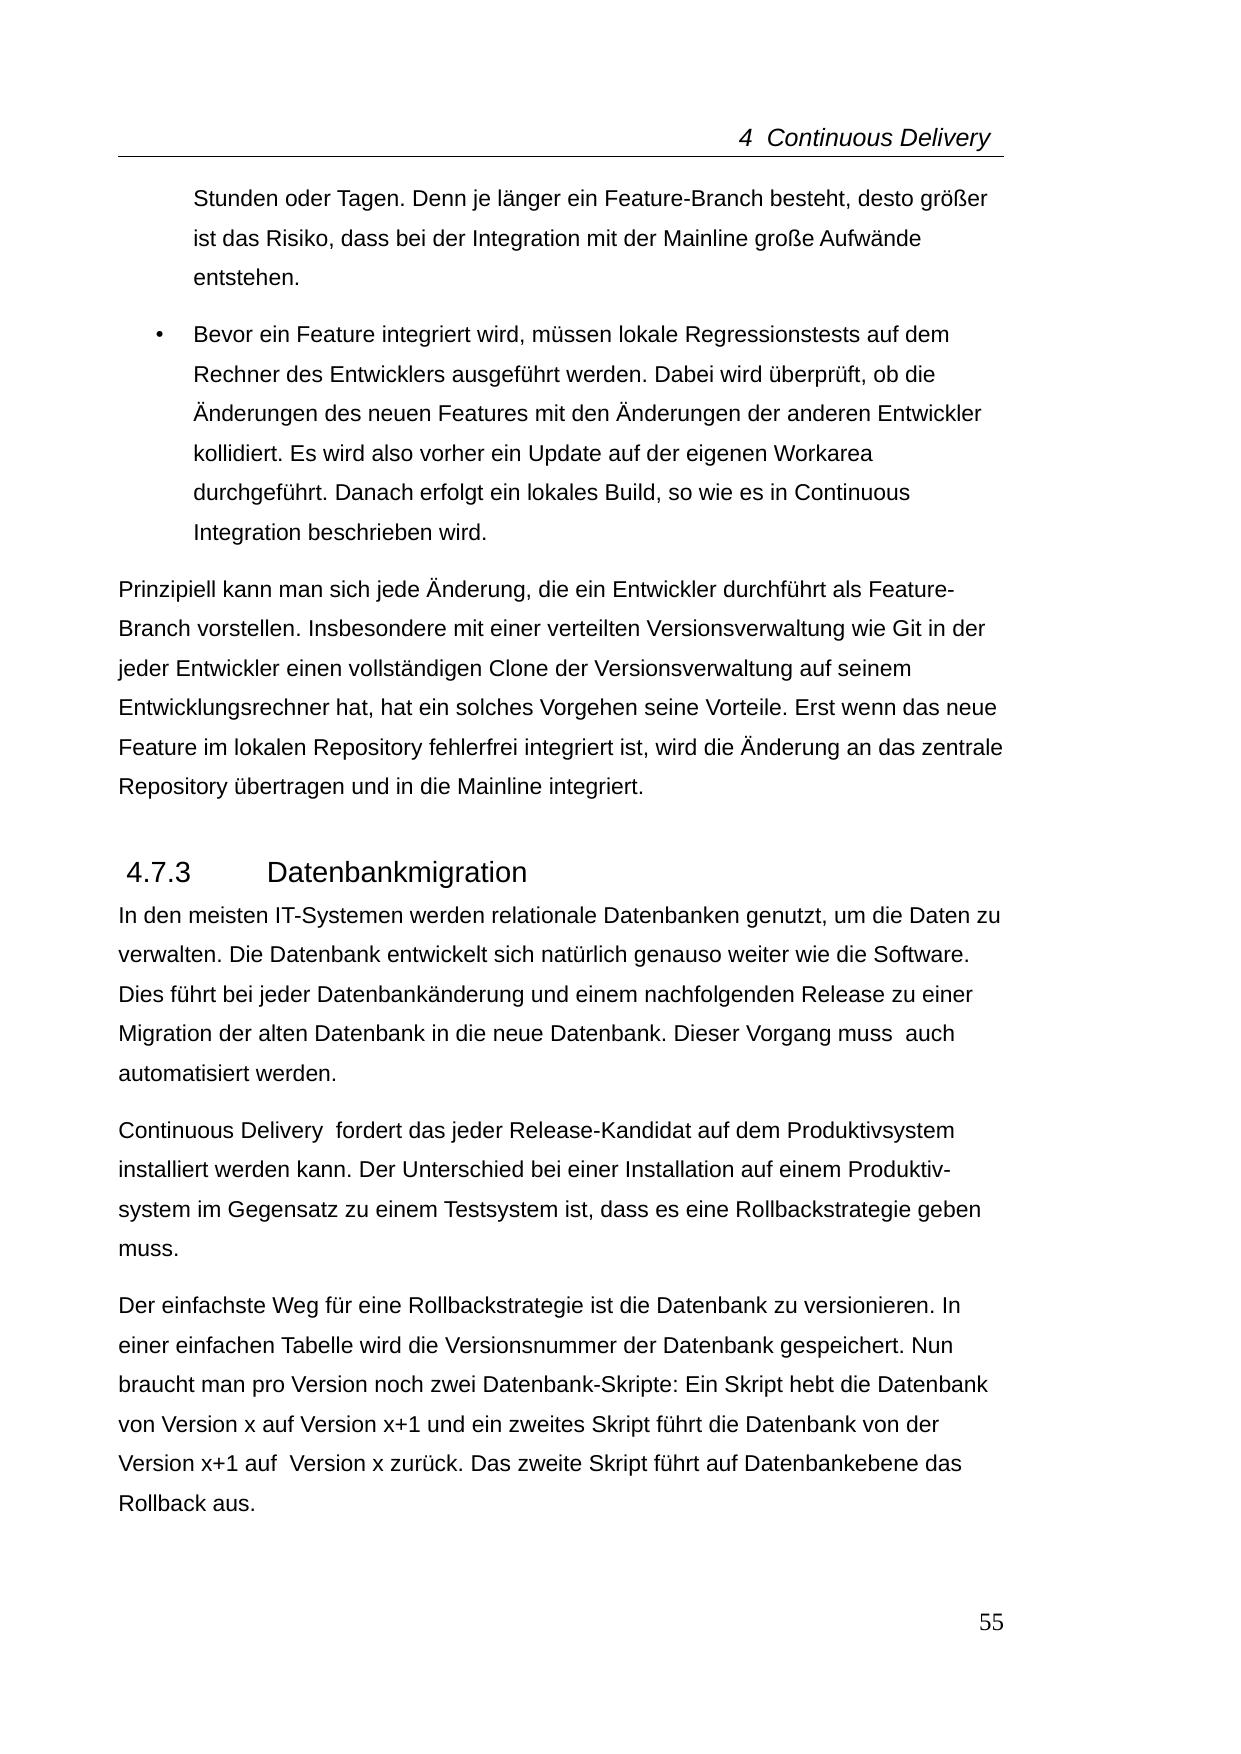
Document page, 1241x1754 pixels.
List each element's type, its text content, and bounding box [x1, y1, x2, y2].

text In den meisten IT-Systemen werden relationale Datenbanken genutzt, um die Daten zu verwalten. Die Datenbank entwickelt sich natürlich genauso weiter wie die Software. Dies führt bei jeder Datenbankänderung und einem nachfolgenden Release zu einer Migration der alten Datenbank in die neue Datenbank. Dieser Vorgang muss auch automatisiert werden. [118, 902, 1004, 1086]
subtitle Datenbankmigration [118, 856, 1004, 889]
text Prinzipiell kann man sich jede Änderung, die ein Entwickler durchführt als Feature-Branch vorstellen. Insbesondere mit einer verteilten Versionsverwaltung wie Git in der jeder Entwickler einen vollständigen Clone der Versionsverwaltung auf seinem Entwicklungsrechner hat, hat ein solches Vorgehen seine Vorteile. Erst wenn das neue Feature im lokalen Repository fehlerfrei integriert ist, wird die Änderung an das zentrale Repository übertragen und in die Mainline integriert. [118, 576, 1004, 800]
text Der einfachste Weg für eine Rollbackstrategie ist die Datenbank zu versionieren. In einer einfachen Tabelle wird die Versionsnummer der Datenbank gespeichert. Nun braucht man pro Version noch zwei Datenbank-Skripte: Ein Skript hebt die Datenbank von Version x auf Version x+1 und ein zweites Skript führt die Datenbank von der Version x+1 auf Version x zurück. Das zweite Skript führt auf Datenbankebene das Rollback aus. [118, 1292, 1004, 1516]
text Continuous Delivery fordert das jeder Release-Kandidat auf dem Produktivsystem installiert werden kann. Der Unterschied bei einer Installation auf einem Produktiv-system im Gegensatz zu einem Testsystem ist, dass es eine Rollbackstrategie geben muss. [118, 1117, 1004, 1261]
list Bevor ein Feature integriert wird, müssen lokale Regressionstests auf dem Rechner des Entwicklers ausgeführt werden. Dabei wird überprüft, ob die Änderungen des neuen Features mit den Änderungen der anderen Entwickler kollidiert. Es wird also vorher ein Update auf der eigenen Workarea durchgeführt. Danach erfolgt ein lokales Build, so wie es in Continuous Integration beschrieben wird. [156, 321, 1004, 545]
list Stunden oder Tagen. Denn je länger ein Feature-Branch besteht, desto größer ist das Risiko, dass bei der Integration mit der Mainline große Aufwände entstehen. [156, 185, 1004, 291]
